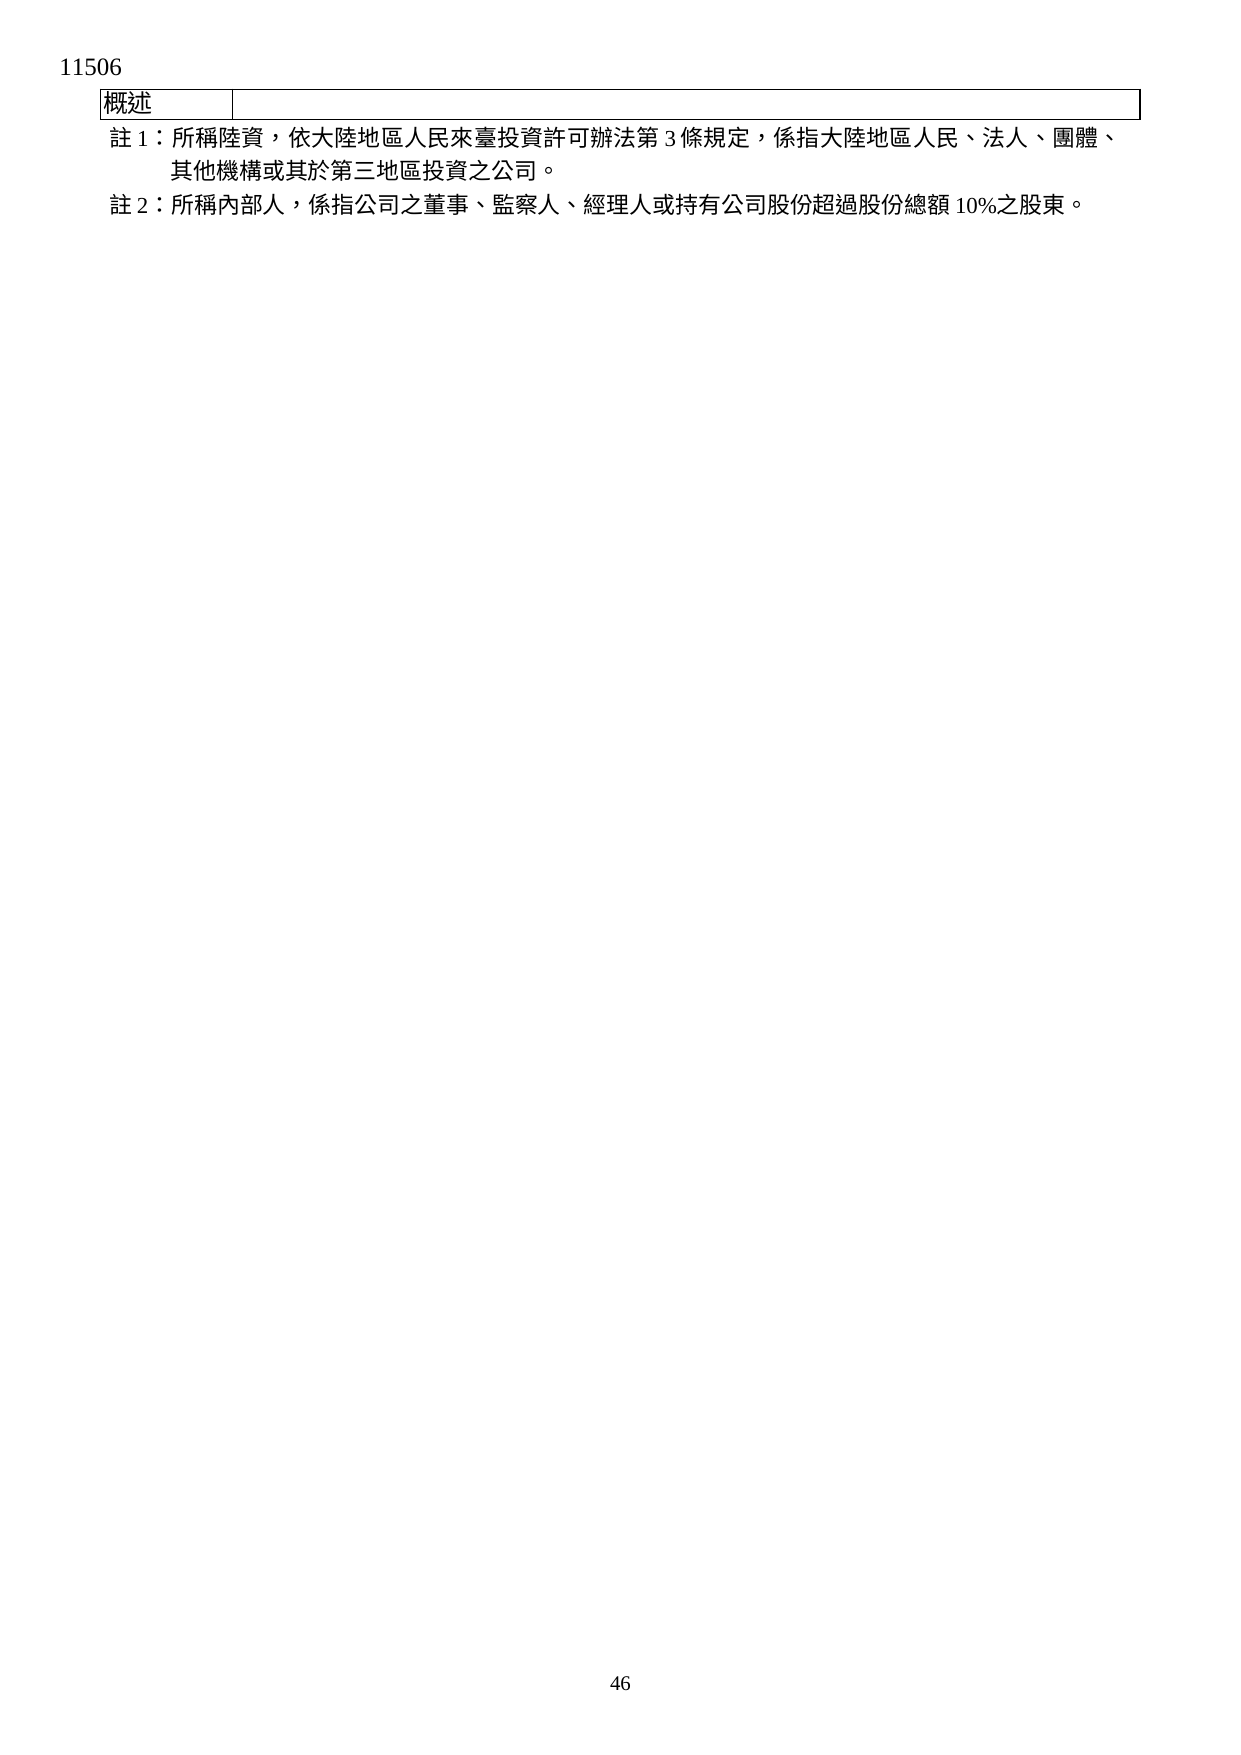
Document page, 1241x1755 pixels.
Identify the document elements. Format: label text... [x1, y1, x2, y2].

table_cell 概述 [101, 90, 232, 119]
table_cell [233, 90, 1139, 119]
subtitle 註1：所稱陸資，依大陸地區人民來臺投資許可辦法第3條規定，係指大陸地區人民、法人、團體、其他機構或其於第三地區投資之公司。 [109, 120, 1099, 186]
subtitle 註2：所稱內部人，係指公司之董事、監察人、經理人或持有公司股份超過股份總額10%之股東。 [109, 186, 1099, 220]
